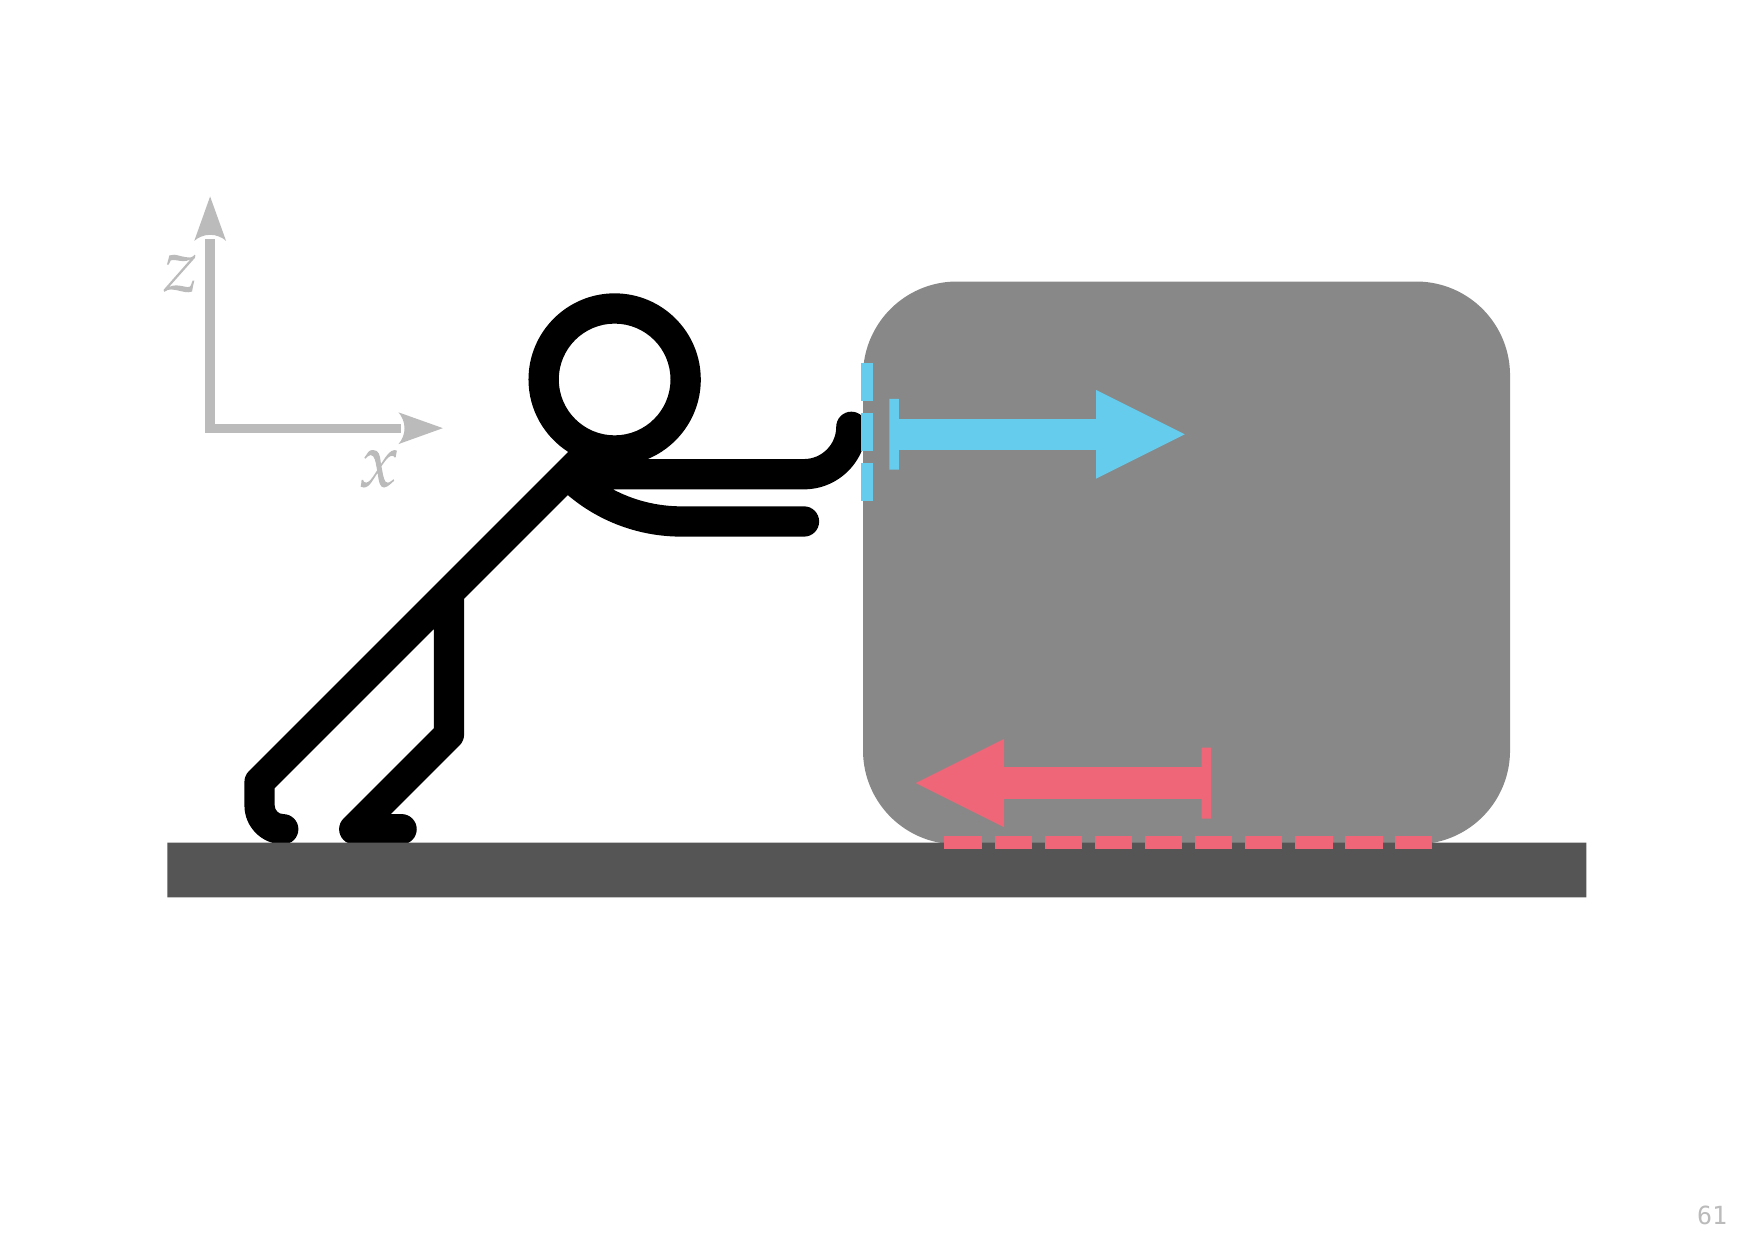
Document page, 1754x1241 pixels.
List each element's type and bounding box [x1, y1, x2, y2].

picture [243, 292, 867, 842]
text_box [163, 254, 196, 293]
text_box [167, 281, 1587, 898]
text_box [360, 450, 397, 488]
